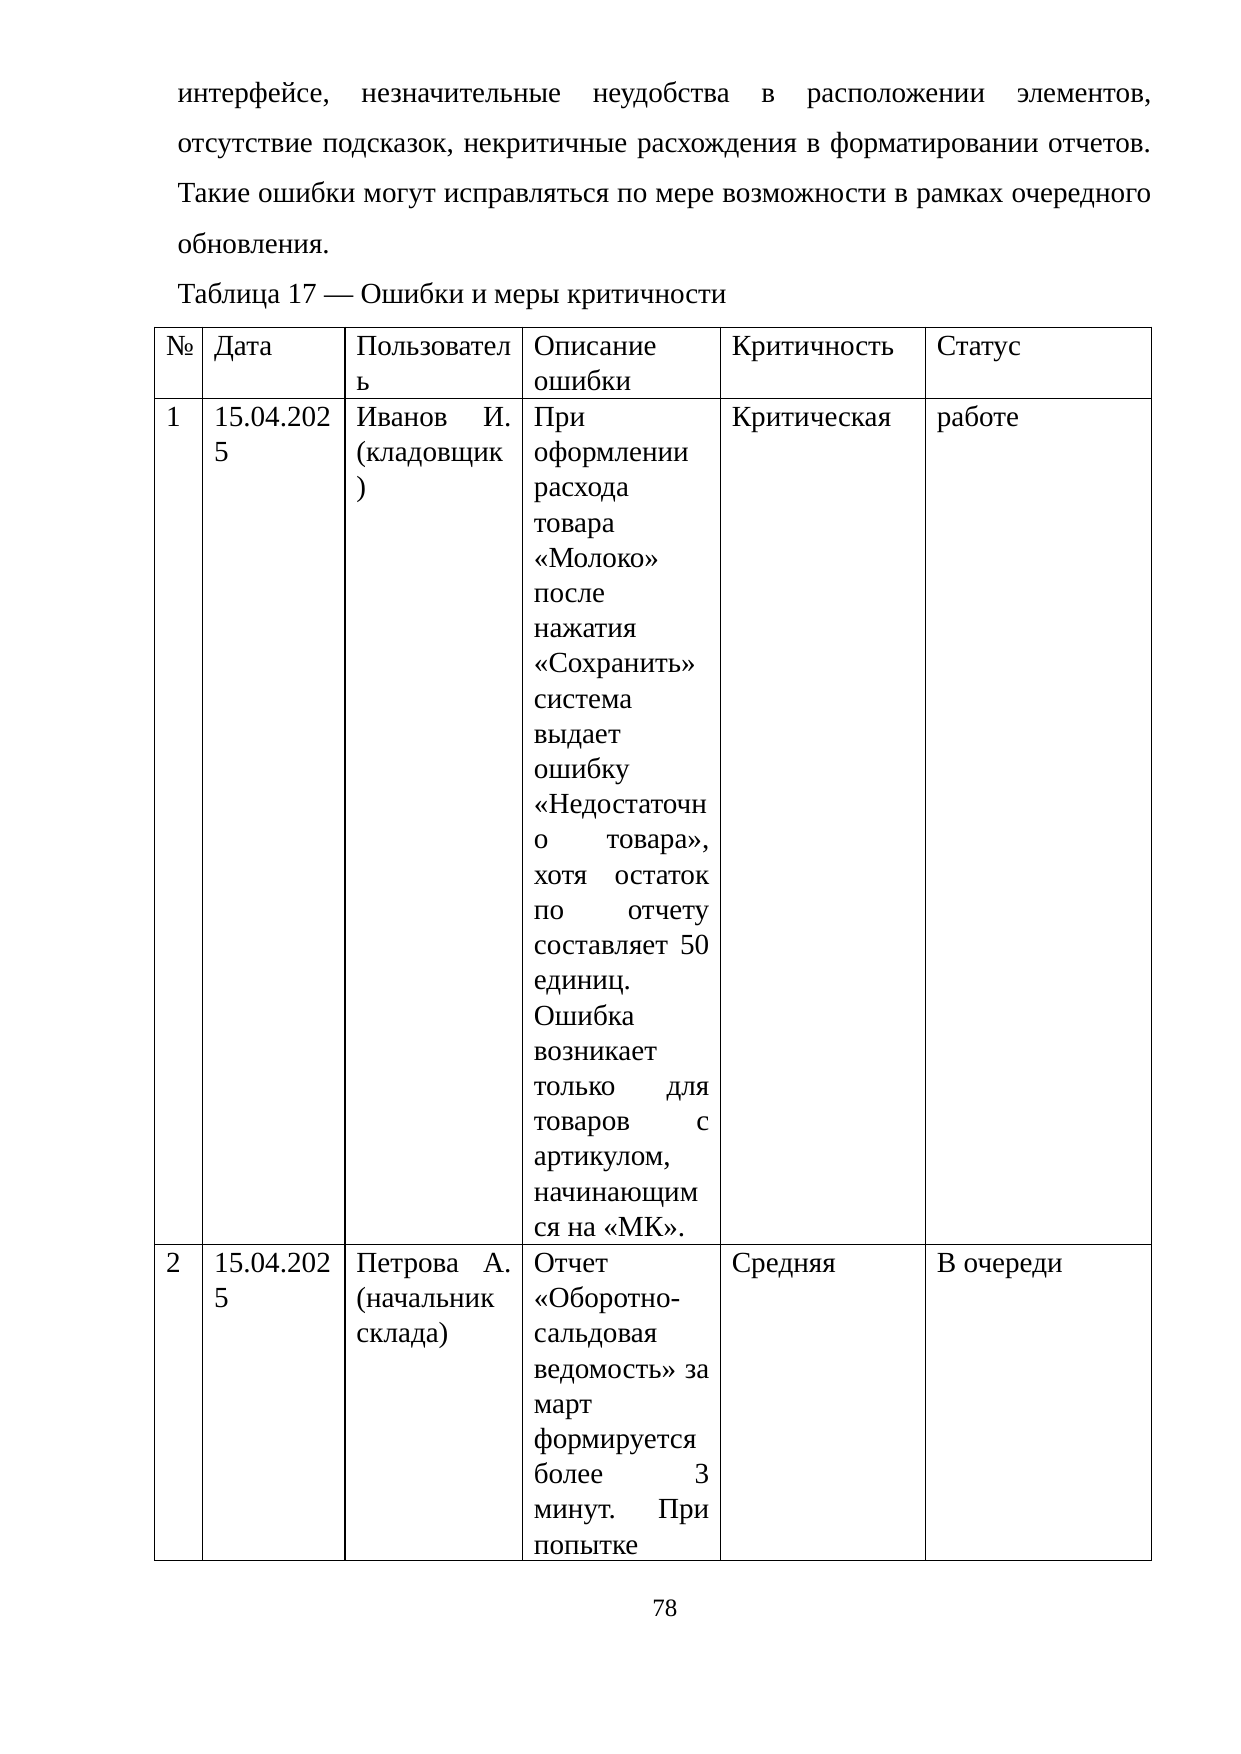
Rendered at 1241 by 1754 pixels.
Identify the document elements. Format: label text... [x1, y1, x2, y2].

table_header № [155, 328, 202, 398]
table_cell Отчет «Оборотно-сальдовая ведомость» за март формируется более 3 минут. При попытке [523, 1245, 720, 1560]
table_header Критичность [721, 328, 925, 398]
table_cell Иванов И. (кладовщик) [346, 399, 522, 1244]
table_cell Критическая [721, 399, 925, 1244]
table_cell работе [926, 399, 1151, 1244]
table_header Дата [203, 328, 344, 398]
table_cell Петрова А. (начальник склада) [346, 1245, 522, 1560]
table_cell В очереди [926, 1245, 1151, 1560]
table_cell При оформлении расхода товара «Молоко» после нажатия «Сохранить» система выдает ошибку «Недостаточно товара», хотя остаток по отчету составляет 50 единиц. Ошибка возникает только для товаров с артикулом, начинающимся на «МК». [523, 399, 720, 1244]
table_header Пользователь [346, 328, 522, 398]
table_cell 15.04.2025 [203, 399, 344, 1244]
text интерфейсе, незначительные неудобства в расположении элементов, отсутствие подсказок, некритичные расхождения в форматировании отчетов. Такие ошибки могут исправляться по мере возможности в рамках очередного обновления. [177, 75, 1152, 259]
table_cell 15.04.2025 [203, 1245, 344, 1560]
text Таблица 17 — Ошибки и меры критичности [177, 276, 1152, 310]
table_header Статус [926, 328, 1151, 398]
table_cell 2 [155, 1245, 202, 1560]
table_cell 1 [155, 399, 202, 1244]
table_cell Средняя [721, 1245, 925, 1560]
table_header Описание ошибки [523, 328, 720, 398]
